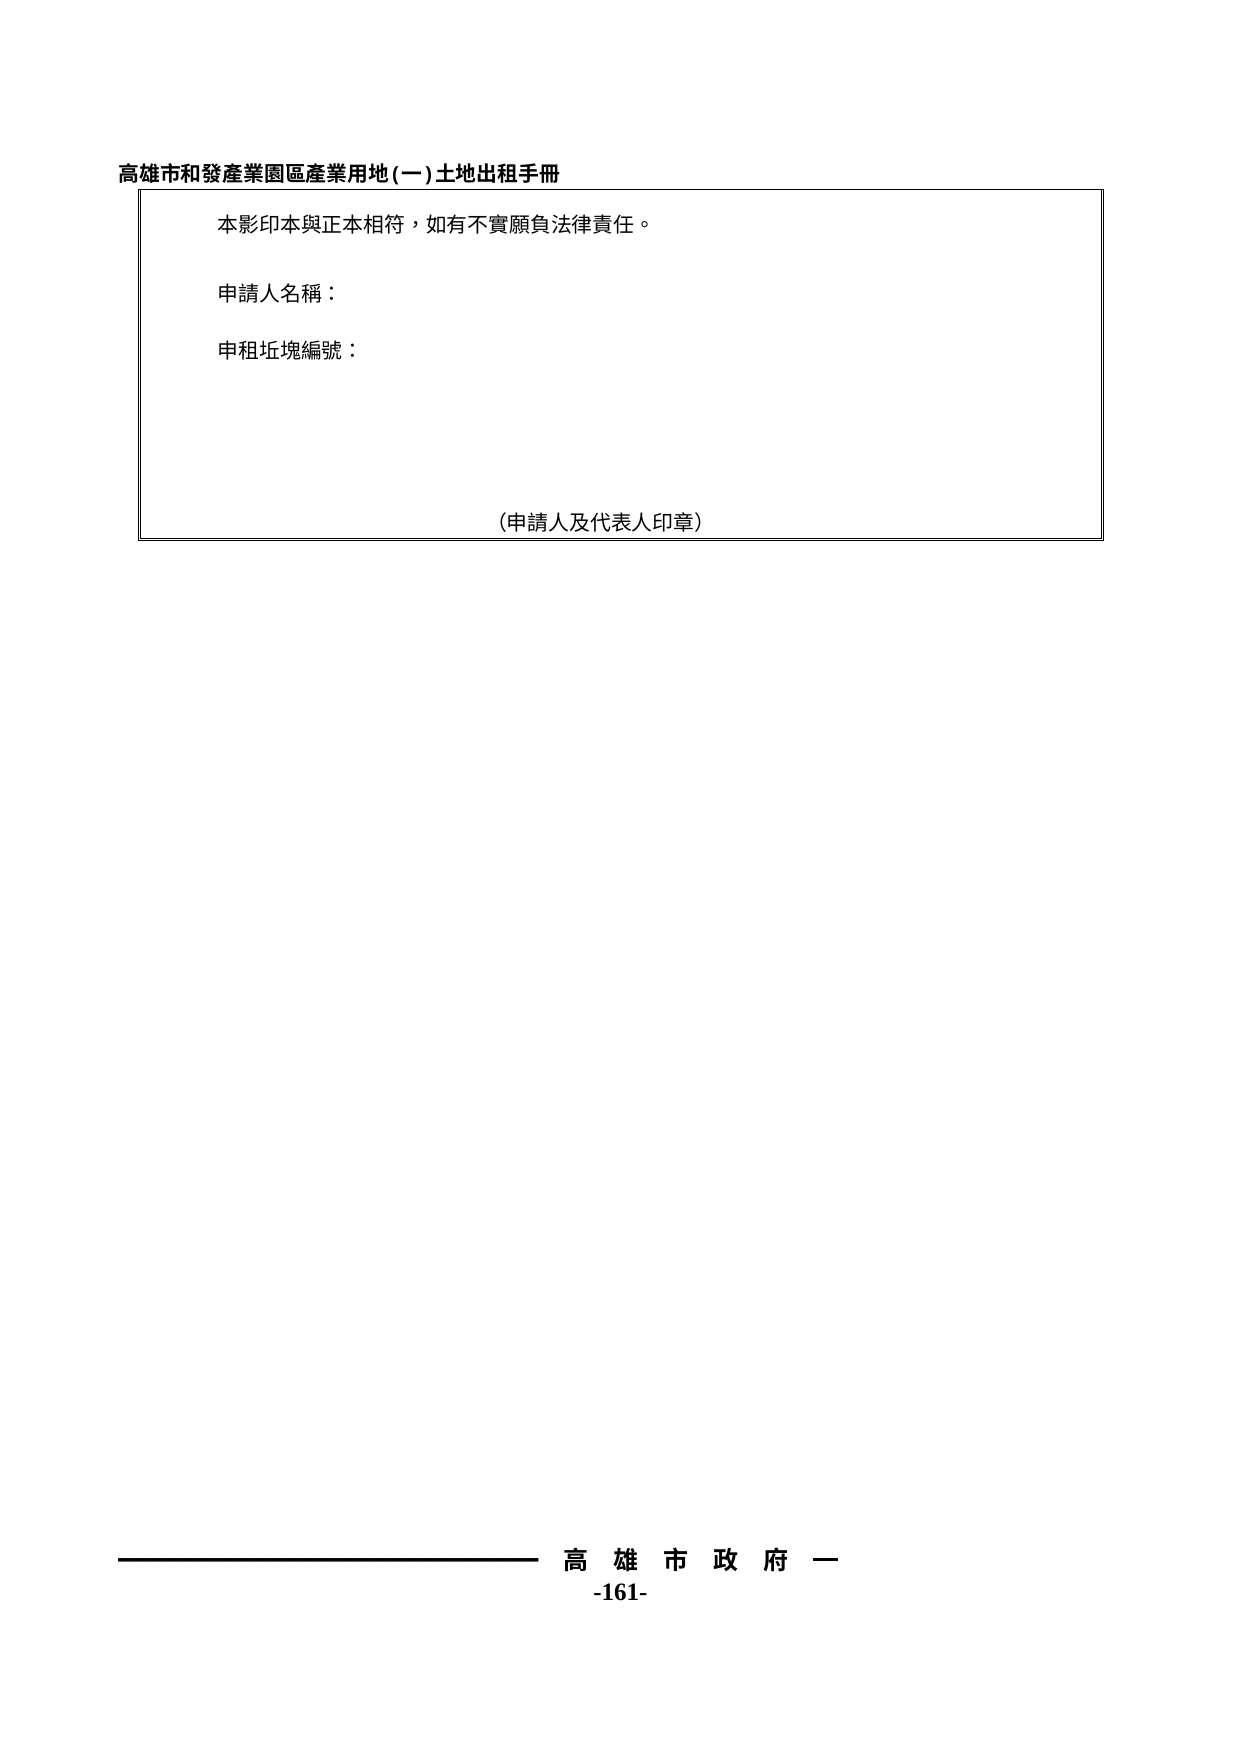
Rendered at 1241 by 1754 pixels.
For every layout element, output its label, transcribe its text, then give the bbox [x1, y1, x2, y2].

table_cell 本影印本與正本相符，如有不實願負法律責任。 申請人名稱： 申租坵塊編號： （申請人及代表人印章） [141, 190, 1101, 537]
